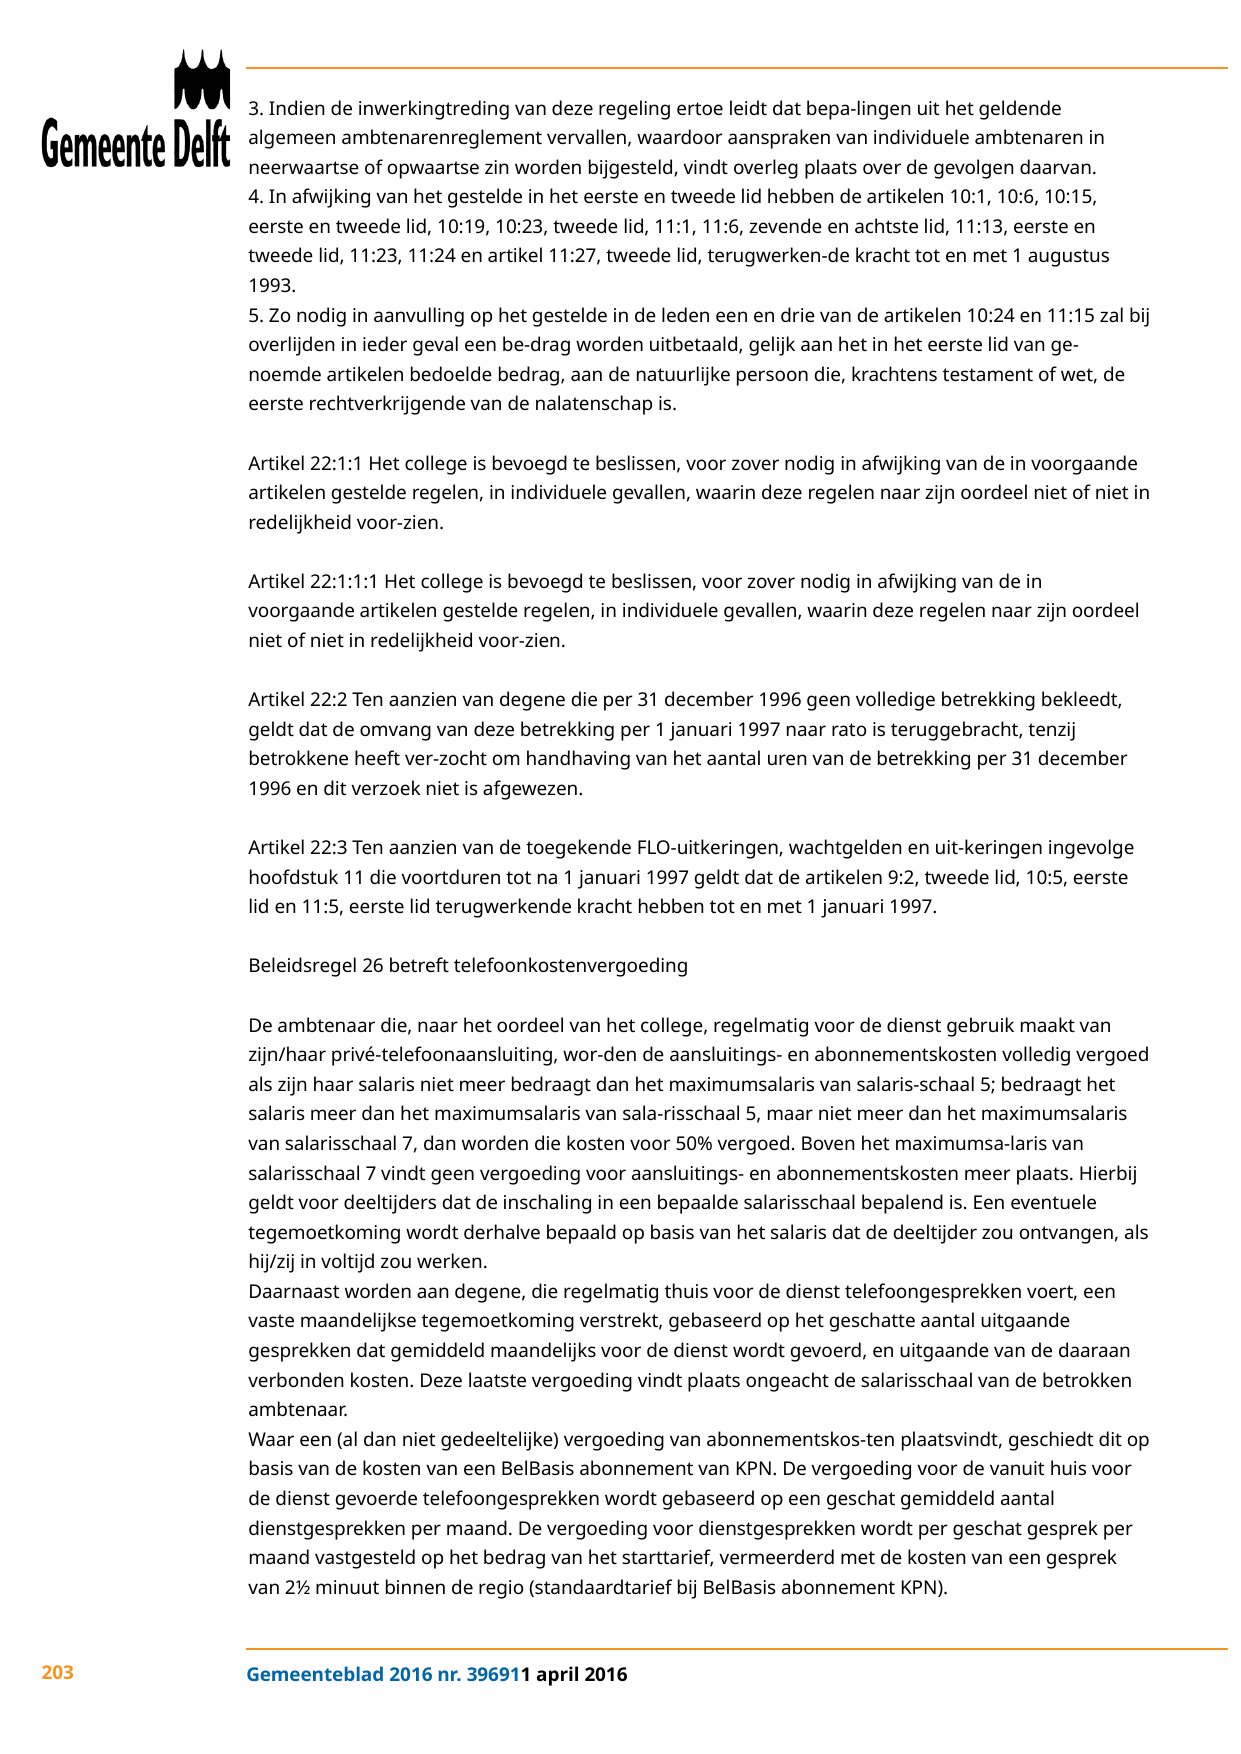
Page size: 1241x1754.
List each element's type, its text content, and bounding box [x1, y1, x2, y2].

text Daarnaast worden aan degene, die regelmatig thuis voor de dienst telefoongesprekken voert, een vaste maandelijkse tegemoetkoming verstrekt, gebaseerd op het geschatte aantal uitgaande gesprekken dat gemiddeld maandelijks voor de dienst wordt gevoerd, en uitgaande van de daaraan verbonden kosten. Deze laatste vergoeding vindt plaats ongeacht de salarisschaal van de betrokken ambtenaar. [248, 1278, 1152, 1422]
text Artikel 22:1:1:1 Het college is bevoegd te beslissen, voor zover nodig in afwijking van de in voorgaande artikelen gestelde regelen, in individuele gevallen, waarin deze regelen naar zijn oordeel niet of niet in redelijkheid voor-zien. [248, 568, 1152, 653]
text De ambtenaar die, naar het oordeel van het college, regelmatig voor de dienst gebruik maakt van zijn/haar privé-telefoonaansluiting, wor-den de aansluitings- en abonnementskosten volledig vergoed als zijn haar salaris niet meer bedraagt dan het maximumsalaris van salaris-schaal 5; bedraagt het salaris meer dan het maximumsalaris van sala-risschaal 5, maar niet meer dan het maximumsalaris van salarisschaal 7, dan worden die kosten voor 50% vergoed. Boven het maximumsa-laris van salarisschaal 7 vindt geen vergoeding voor aansluitings- en abonnementskosten meer plaats. Hierbij geldt voor deeltijders dat de inschaling in een bepaalde salarisschaal bepalend is. Een eventuele tegemoetkoming wordt derhalve bepaald op basis van het salaris dat de deeltijder zou ontvangen, als hij/zij in voltijd zou werken. [248, 1012, 1152, 1274]
text Waar een (al dan niet gedeeltelijke) vergoeding van abonnementskos-ten plaatsvindt, geschiedt dit op basis van de kosten van een BelBasis abonnement van KPN. De vergoeding voor de vanuit huis voor de dienst gevoerde telefoongesprekken wordt gebaseerd op een geschat gemiddeld aantal dienstgesprekken per maand. De vergoeding voor dienstgesprekken wordt per geschat gesprek per maand vastgesteld op het bedrag van het starttarief, vermeerderd met de kosten van een gesprek van 2½ minuut binnen de regio (standaardtarief bij BelBasis abonnement KPN). [248, 1426, 1152, 1600]
text 4. In afwijking van het gestelde in het eerste en tweede lid hebben de artikelen 10:1, 10:6, 10:15, eerste en tweede lid, 10:19, 10:23, tweede lid, 11:1, 11:6, zevende en achtste lid, 11:13, eerste en tweede lid, 11:23, 11:24 en artikel 11:27, tweede lid, terugwerken-de kracht tot en met 1 augustus 1993. [248, 183, 1152, 298]
text 5. Zo nodig in aanvulling op het gestelde in de leden een en drie van de artikelen 10:24 en 11:15 zal bij overlijden in ieder geval een be-drag worden uitbetaald, gelijk aan het in het eerste lid van ge-noemde artikelen bedoelde bedrag, aan de natuurlijke persoon die, krachtens testament of wet, de eerste rechtverkrijgende van de nalatenschap is. [248, 302, 1152, 416]
picture [41, 47, 231, 172]
text Beleidsregel 26 betreft telefoonkostenvergoeding [248, 953, 1152, 978]
text Artikel 22:1:1 Het college is bevoegd te beslissen, voor zover nodig in afwijking van de in voorgaande artikelen gestelde regelen, in individuele gevallen, waarin deze regelen naar zijn oordeel niet of niet in redelijkheid voor-zien. [248, 450, 1152, 535]
text Artikel 22:2 Ten aanzien van degene die per 31 december 1996 geen volledige betrekking bekleedt, geldt dat de omvang van deze betrekking per 1 januari 1997 naar rato is teruggebracht, tenzij betrokkene heeft ver-zocht om handhaving van het aantal uren van de betrekking per 31 december 1996 en dit verzoek niet is afgewezen. [248, 686, 1152, 801]
text 3. Indien de inwerkingtreding van deze regeling ertoe leidt dat bepa-lingen uit het geldende algemeen ambtenarenreglement vervallen, waardoor aanspraken van individuele ambtenaren in neerwaartse of opwaartse zin worden bijgesteld, vindt overleg plaats over de gevolgen daarvan. [248, 95, 1152, 180]
text Artikel 22:3 Ten aanzien van de toegekende FLO-uitkeringen, wachtgelden en uit-keringen ingevolge hoofdstuk 11 die voortduren tot na 1 januari 1997 geldt dat de artikelen 9:2, tweede lid, 10:5, eerste lid en 11:5, eerste lid terugwerkende kracht hebben tot en met 1 januari 1997. [248, 834, 1152, 919]
